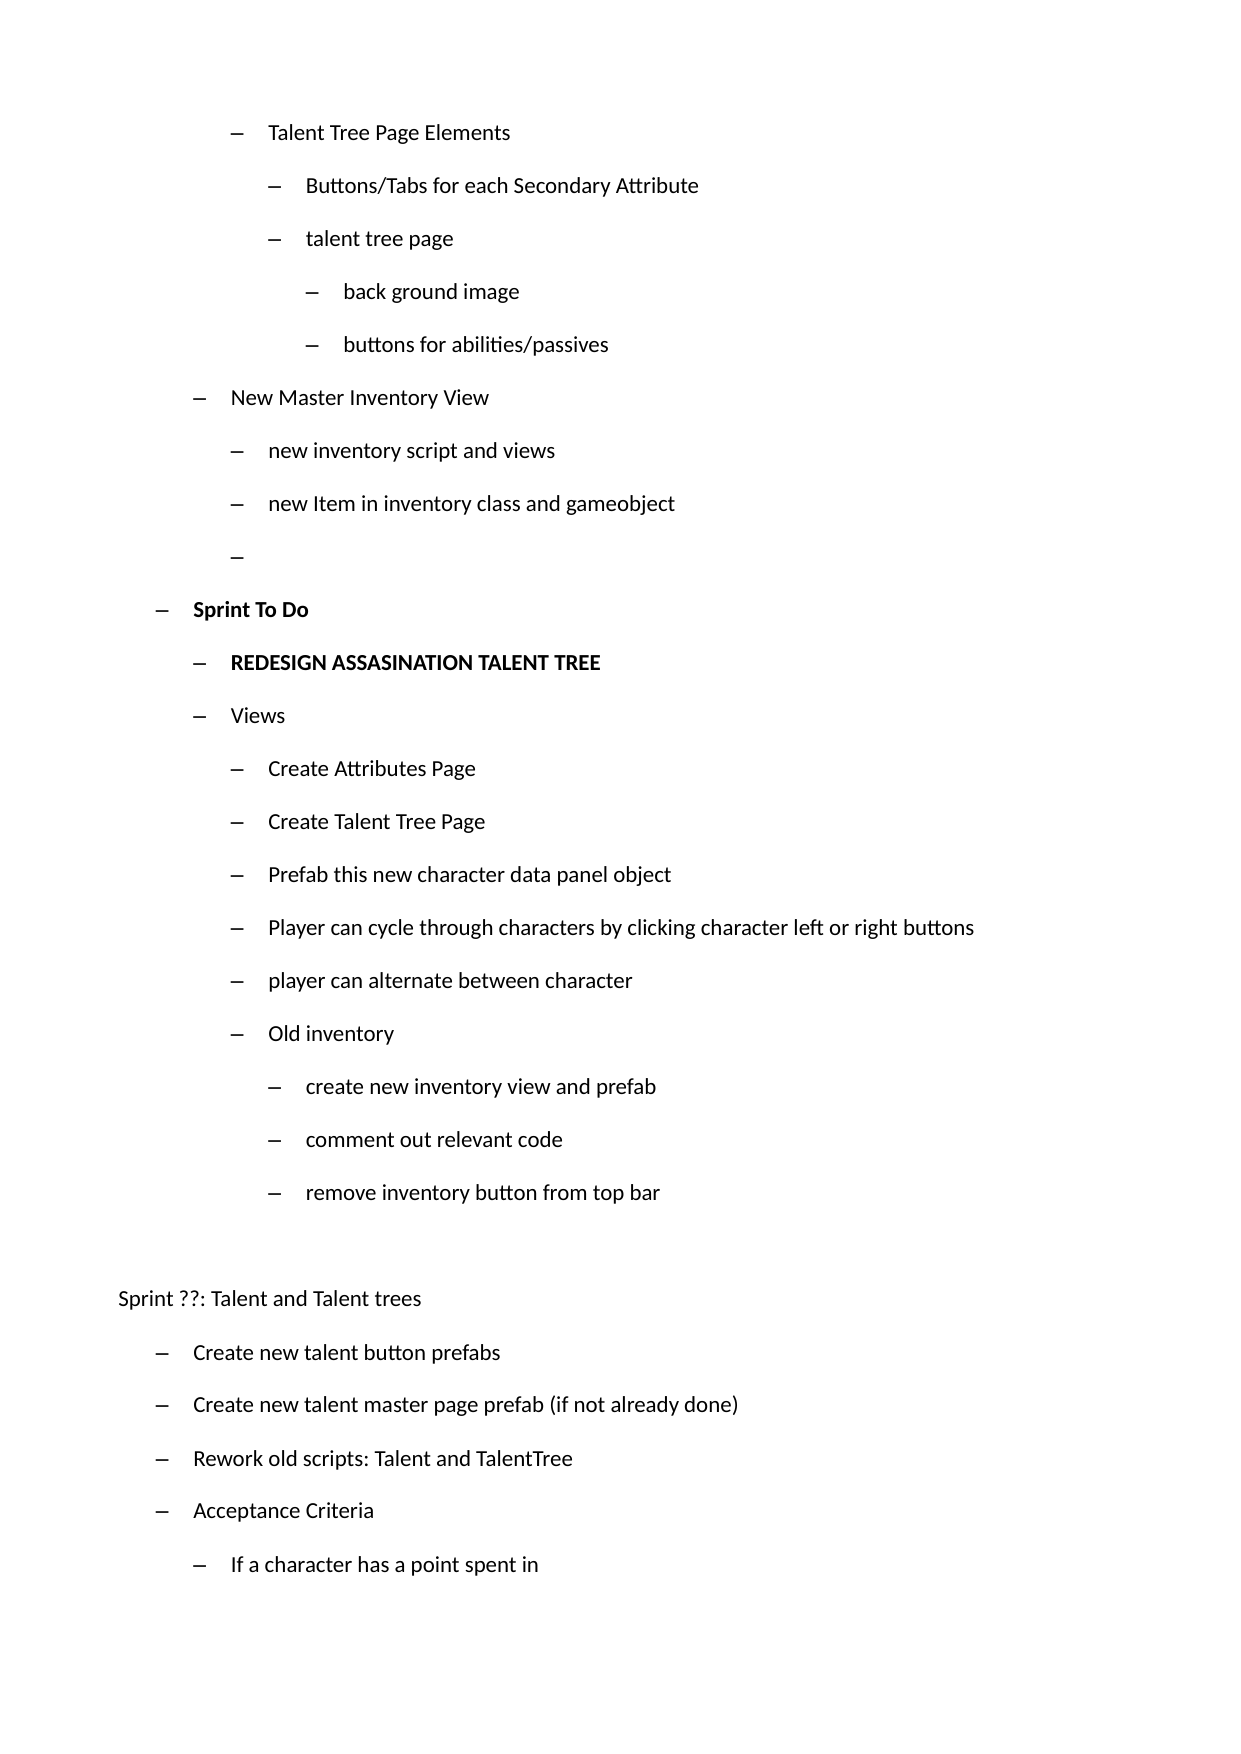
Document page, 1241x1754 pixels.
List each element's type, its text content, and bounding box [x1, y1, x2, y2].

list New Master Inventory View [193, 383, 1122, 411]
list Talent Tree Page Elements [231, 118, 1122, 146]
list new Item in inventory class and gameobject [231, 489, 1122, 517]
list Rework old scripts: Talent and TalentTree [156, 1444, 1122, 1472]
list comment out relevant code [268, 1126, 1122, 1153]
list Create new talent master page prefab (if not already done) [156, 1391, 1122, 1419]
list Acceptance Criteria [156, 1497, 1122, 1525]
list Create Attributes Page [231, 754, 1122, 782]
list remove inventory button from top bar [268, 1178, 1122, 1207]
list back ground image [306, 277, 1122, 305]
list create new inventory view and prefab [268, 1072, 1122, 1101]
list Buttons/Tabs for each Secondary Attribute [268, 171, 1122, 199]
text Sprint ??: Talent and Talent trees [118, 1284, 1122, 1313]
list REDESIGN ASSASINATION TALENT TREE [193, 648, 1122, 676]
list Player can cycle through characters by clicking character left or right buttons [231, 913, 1122, 941]
list Create new talent button prefabs [156, 1338, 1122, 1366]
list If a character has a point spent in [193, 1550, 1122, 1578]
list new inventory script and views [231, 436, 1122, 464]
list player can alternate between character [231, 966, 1122, 994]
list Views [193, 701, 1122, 729]
list Old inventory [231, 1019, 1122, 1047]
list buttons for abilities/passives [306, 330, 1122, 358]
list Prefab this new character data panel object [231, 860, 1122, 888]
list talent tree page [268, 224, 1122, 252]
list Create Talent Tree Page [231, 807, 1122, 835]
list Sprint To Do [156, 595, 1122, 623]
